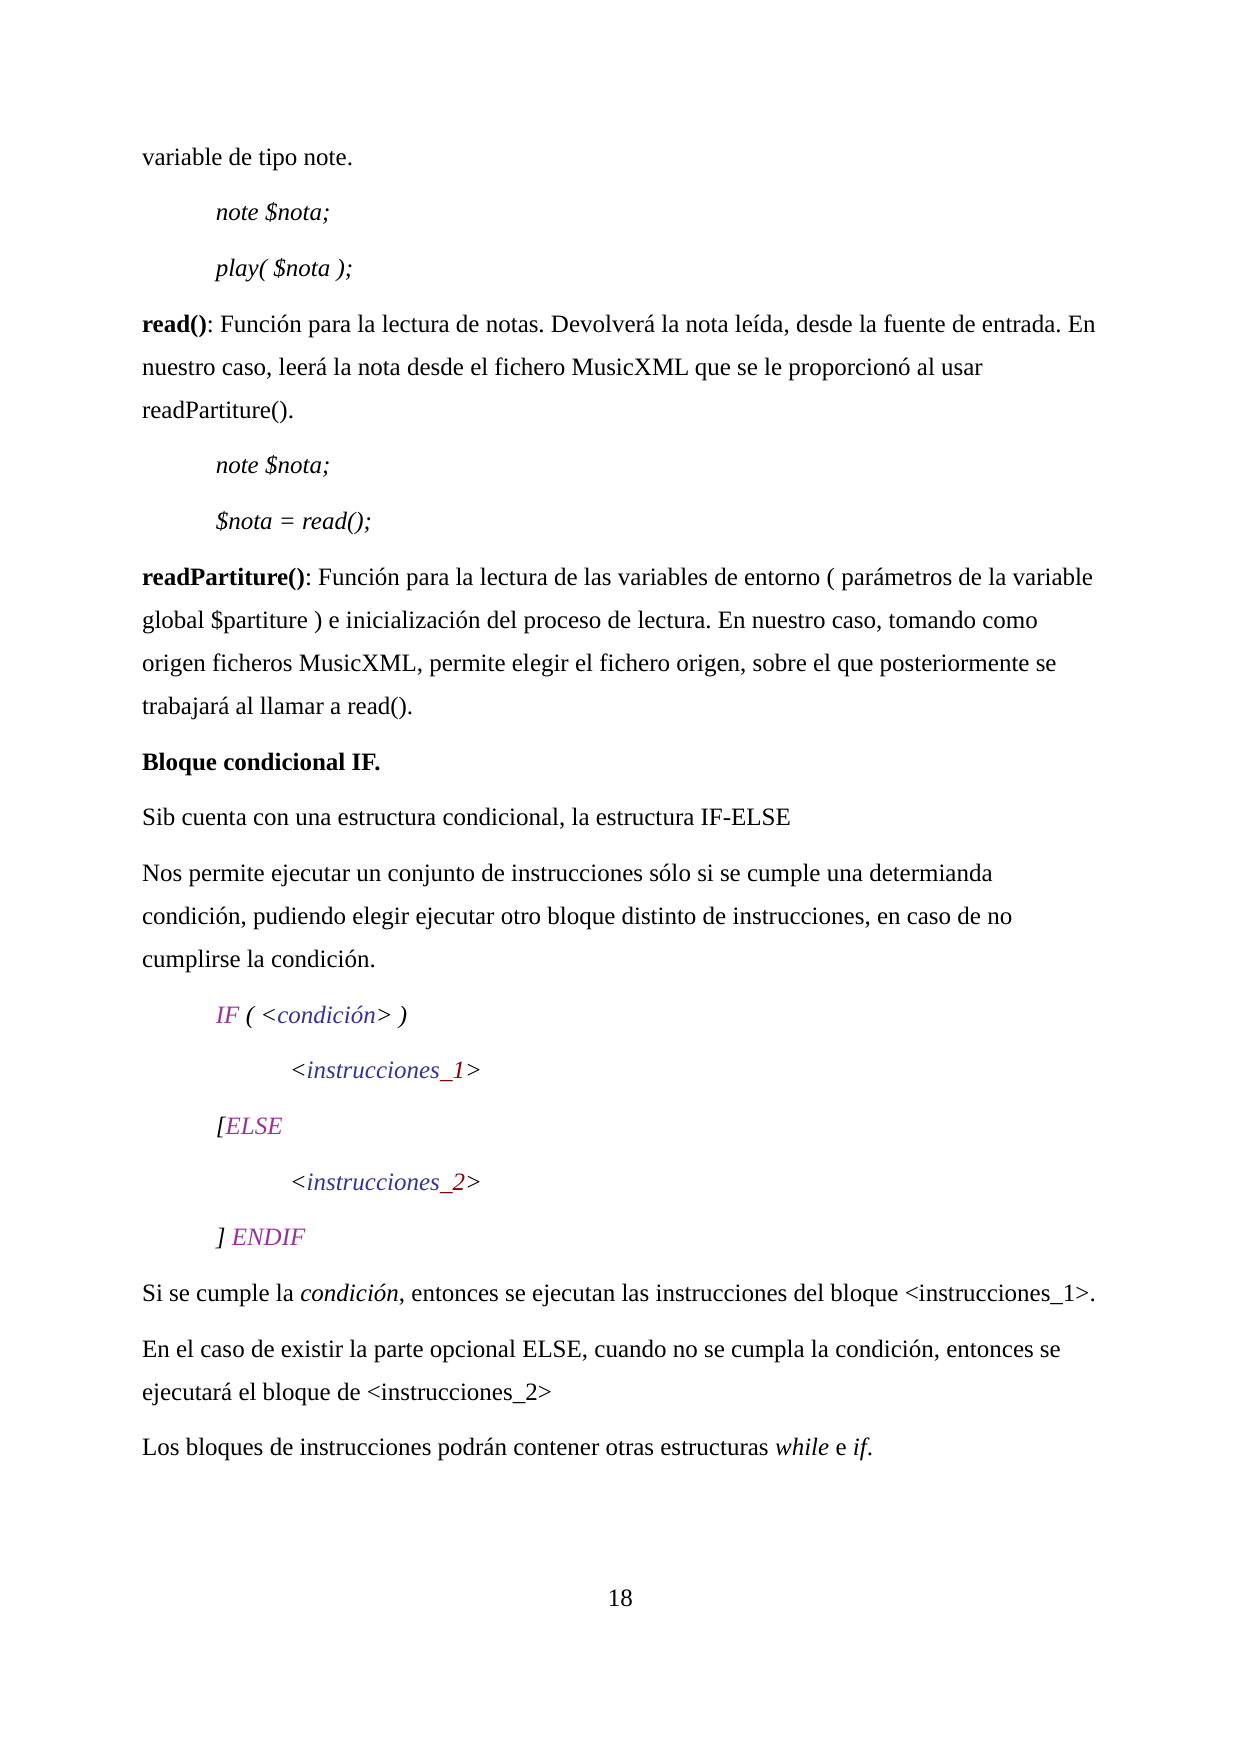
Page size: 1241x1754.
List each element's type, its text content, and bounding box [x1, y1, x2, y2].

text [ELSE [142, 1111, 1098, 1140]
text Nos permite ejecutar un conjunto de instrucciones sólo si se cumple una determianda condición, pudiendo elegir ejecutar otro bloque distinto de instrucciones, en caso de no cumplirse la condición. [142, 858, 1098, 973]
text Si se cumple la condición, entonces se ejecutan las instrucciones del bloque <instrucciones_1>. [142, 1278, 1098, 1307]
text IF ( <condición> ) [142, 1000, 1098, 1029]
text En el caso de existir la parte opcional ELSE, cuando no se cumpla la condición, entonces se ejecutará el bloque de <instrucciones_2> [142, 1334, 1098, 1406]
text note $nota; [142, 451, 1098, 479]
text variable de tipo note. [142, 142, 1098, 171]
text play( $nota ); [142, 253, 1098, 282]
text <instrucciones_1> [142, 1056, 1098, 1084]
text <instrucciones_2> [142, 1167, 1098, 1196]
text Los bloques de instrucciones podrán contener otras estructuras while e if. [142, 1432, 1098, 1461]
text read(): Función para la lectura de notas. Devolverá la nota leída, desde la fuente de entrada. En nuestro caso, leerá la nota desde el fichero MusicXML que se le proporcionó al usar readPartiture(). [142, 309, 1098, 424]
text ] ENDIF [142, 1222, 1098, 1251]
text $nota = read(); [142, 506, 1098, 535]
text Bloque condicional IF. [142, 747, 1098, 776]
text note $nota; [142, 197, 1098, 226]
text Sib cuenta con una estructura condicional, la estructura IF-ELSE [142, 802, 1098, 831]
text readPartiture(): Función para la lectura de las variables de entorno ( parámetros de la variable global $partiture ) e inicialización del proceso de lectura. En nuestro caso, tomando como origen ficheros MusicXML, permite elegir el fichero origen, sobre el que posteriormente se trabajará al llamar a read(). [142, 562, 1098, 720]
